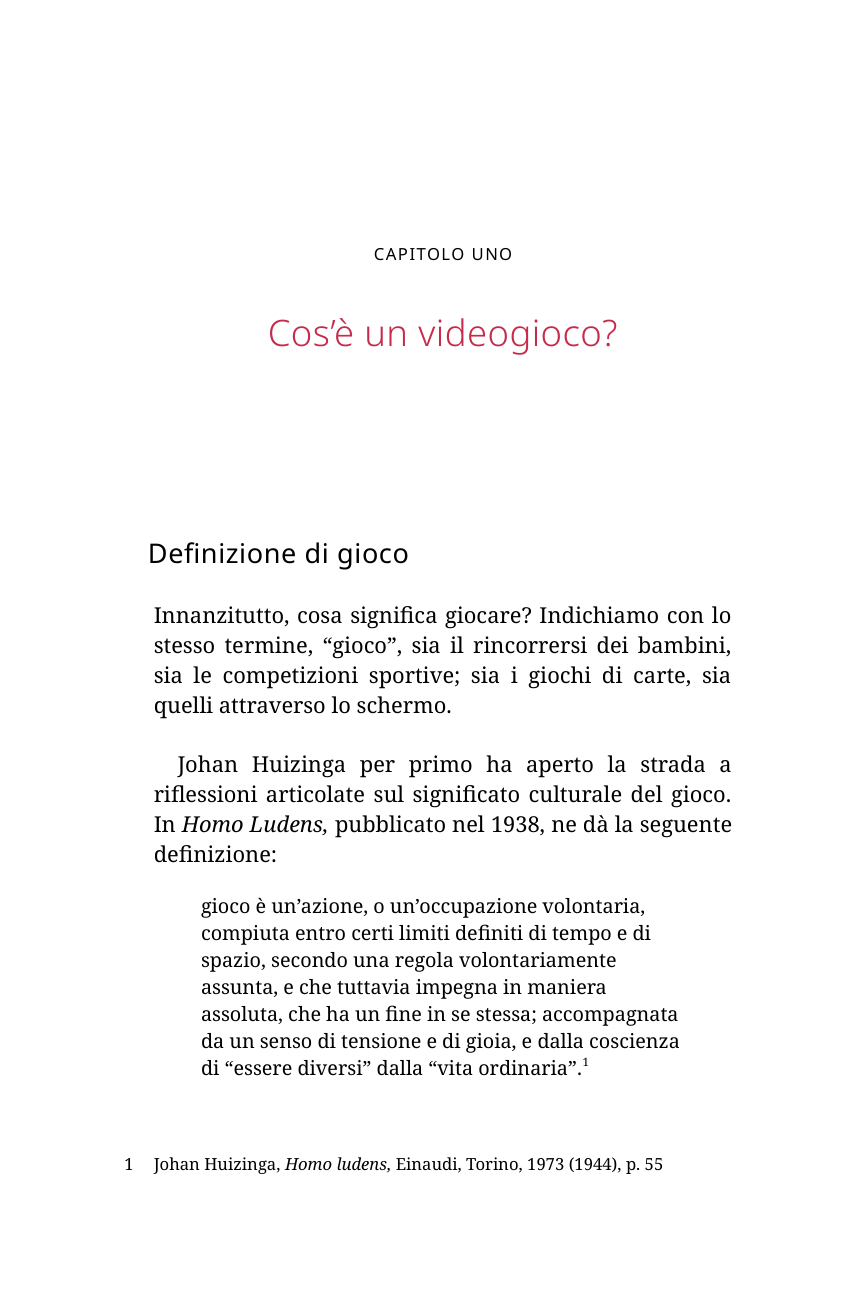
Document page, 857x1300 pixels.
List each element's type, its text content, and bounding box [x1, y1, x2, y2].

text Johan Huizinga, Homo ludens, Einaudi, Torino, 1973 (1944), p. 55 [124, 1152, 732, 1175]
text Johan Huizinga per primo ha aperto la strada a riflessioni articolate sul significato culturale del gioco. In Homo Ludens, pubblicato nel 1938, ne dà la seguente definizione: [153, 749, 732, 868]
text Innanzitutto, cosa significa giocare? Indichiamo con lo stesso termine, “gioco”, sia il rincorrersi dei bambini, sia le competizioni sportive; sia i giochi di carte, sia quelli attraverso lo schermo. [153, 600, 732, 719]
text gioco è un’azione, o un’occupazione volontaria, compiuta entro certi limiti definiti di tempo e di spazio, secondo una regola volontariamente assunta, e che tuttavia impegna in maniera assoluta, che ha un fine in se stessa; accompagnata da un senso di tensione e di gioia, e dalla coscienza di “essere diversi” dalla “vita ordinaria”. [201, 892, 685, 1081]
subtitle Cos’è un videogioco? [153, 307, 732, 357]
subtitle Capitolo uno [153, 243, 732, 265]
subtitle Definizione di gioco [148, 534, 732, 571]
